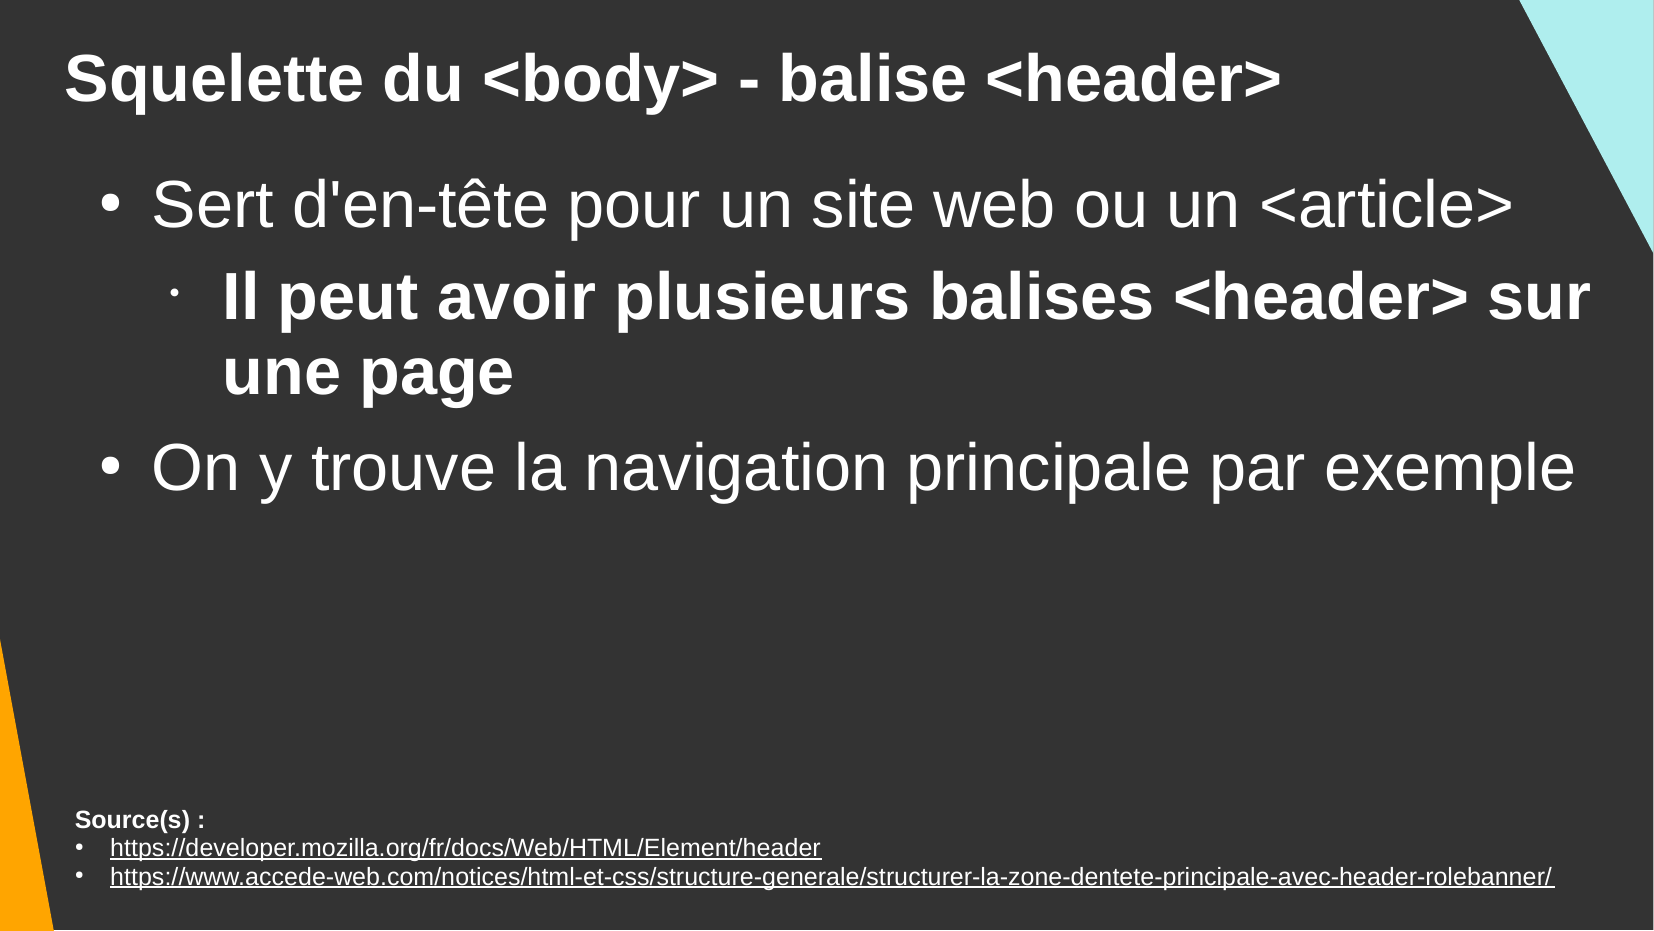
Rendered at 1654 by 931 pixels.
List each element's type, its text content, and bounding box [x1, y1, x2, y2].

title Squelette du <body> - balise <header> [64, 40, 1553, 125]
list Sert d'en-tête pour un site web ou un <article> Il peut avoir plusieurs balises <header> sur une page On y trouve la navigation principale par exemple [80, 166, 1635, 662]
text_box [1519, 0, 1654, 255]
text_box [0, 639, 54, 931]
text_box Source(s) : https://developer.mozilla.org/fr/docs/Web/HTML/Element/header https://www.accede-web.com/notices/html-et-css/structure-generale/structurer-la-zone-dentete-principale-avec-header-rolebanner/ [59, 798, 1607, 898]
